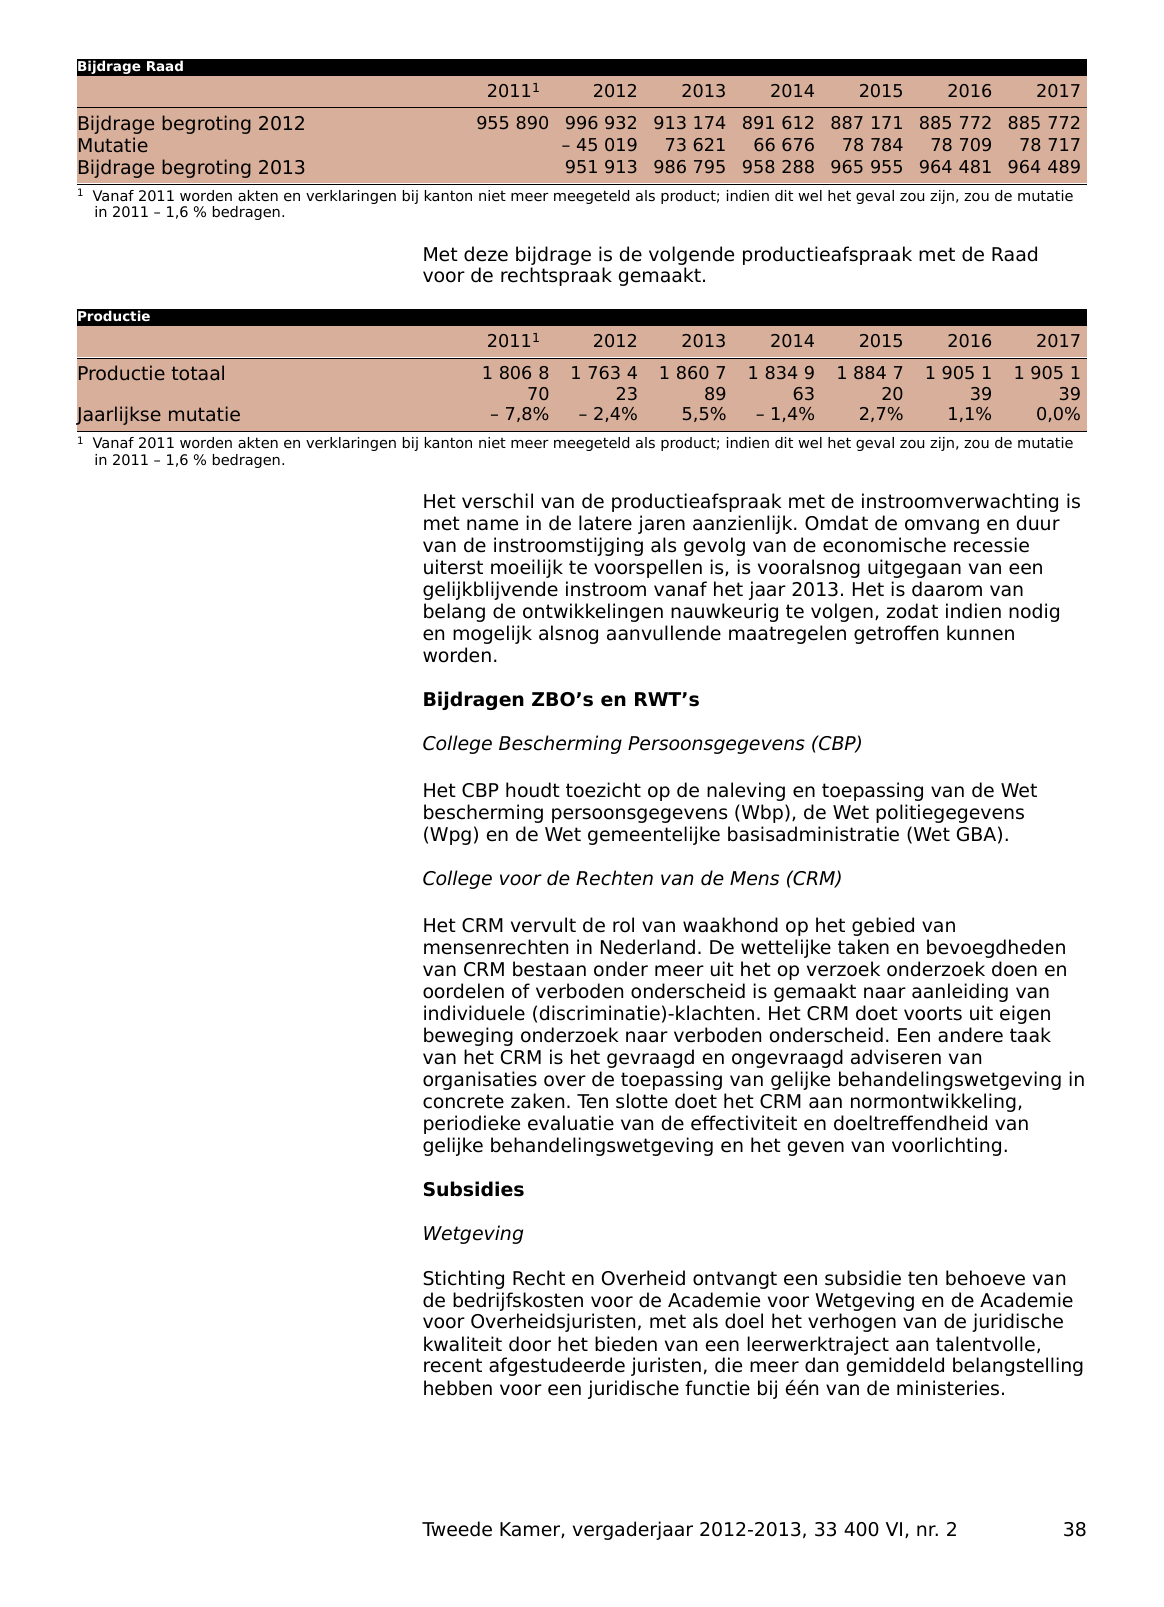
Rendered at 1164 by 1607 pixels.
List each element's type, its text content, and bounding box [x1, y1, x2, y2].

text Met deze bijdrage is de volgende productieafspraak met de Raad voor de rechtspraak gemaakt. [422, 243, 1087, 287]
text Het CRM vervult de rol van waakhond op het gebied van mensenrechten in Nederland. De wettelijke taken en bevoegdheden van CRM bestaan onder meer uit het op verzoek onderzoek doen en oordelen of verboden onderscheid is gemaakt naar aanleiding van individuele (discriminatie)-klachten. Het CRM doet voorts uit eigen beweging onderzoek naar verboden onderscheid. Een andere taak van het CRM is het gevraagd en ongevraagd adviseren van organisaties over de toepassing van gelijke behandelingswetgeving in concrete zaken. Ten slotte doet het CRM aan normontwikkeling, periodieke evaluatie van de effectiviteit en doeltreffendheid van gelijke behandelingswetgeving en het geven van voorlichting. [422, 915, 1087, 1157]
table_cell – 1,4% [732, 404, 821, 431]
table_cell 1 884 720 [821, 359, 909, 404]
table_cell 2017 [998, 76, 1087, 107]
table_cell 2012 [555, 326, 644, 357]
table_cell 951 913 [555, 157, 644, 183]
table_cell 78 784 [821, 135, 909, 157]
table_cell 996 932 [555, 108, 644, 135]
table_cell 2013 [644, 326, 732, 357]
table_cell 66 676 [732, 135, 821, 157]
table_cell 2015 [821, 326, 909, 357]
table_cell 2012 [555, 76, 644, 107]
table_cell [466, 135, 555, 157]
table_cell 1 806 870 [466, 359, 555, 404]
table_cell 20111 [466, 76, 555, 107]
subtitle Subsidies [422, 1179, 1087, 1201]
table_cell 913 174 [644, 108, 732, 135]
table_cell 2014 [732, 76, 821, 107]
table_cell [77, 326, 466, 357]
table_cell Mutatie [77, 135, 466, 157]
table_cell 2014 [732, 326, 821, 357]
table_cell 78 709 [909, 135, 998, 157]
table_cell 958 288 [732, 157, 821, 183]
table_cell 887 171 [821, 108, 909, 135]
table_cell Jaarlijkse mutatie [77, 404, 466, 431]
table_cell 955 890 [466, 108, 555, 135]
table_header Productie [77, 309, 1087, 325]
table_cell Bijdrage begroting 2012 [77, 108, 466, 135]
subtitle Wetgeving [422, 1223, 1087, 1245]
table_cell 1 Vanaf 2011 worden akten en verklaringen bij kanton niet meer meegeteld als product; indien dit wel het geval zou zijn, zou de mutatie in 2011 – 1,6 % bedragen. [77, 185, 1087, 221]
table_cell 1,1% [909, 404, 998, 431]
table_cell 965 955 [821, 157, 909, 183]
table_cell – 2,4% [555, 404, 644, 431]
table_cell 5,5% [644, 404, 732, 431]
table_cell 1 763 423 [555, 359, 644, 404]
table_cell 78 717 [998, 135, 1087, 157]
subtitle Bijdragen ZBO’s en RWT’s [422, 689, 1087, 711]
table_cell 1 905 139 [998, 359, 1087, 404]
table_cell Productie totaal [77, 359, 466, 404]
table_cell 20111 [466, 326, 555, 357]
table_cell 1 834 963 [732, 359, 821, 404]
table_cell 2,7% [821, 404, 909, 431]
text Het CBP houdt toezicht op de naleving en toepassing van de Wet bescherming persoonsgegevens (Wbp), de Wet politiegegevens (Wpg) en de Wet gemeentelijke basisadministratie (Wet GBA). [422, 780, 1087, 846]
table_cell – 7,8% [466, 404, 555, 431]
table_cell 2013 [644, 76, 732, 107]
table_cell 1 Vanaf 2011 worden akten en verklaringen bij kanton niet meer meegeteld als product; indien dit wel het geval zou zijn, zou de mutatie in 2011 – 1,6 % bedragen. [77, 432, 1087, 469]
table_cell 1 860 789 [644, 359, 732, 404]
table_cell 1 905 139 [909, 359, 998, 404]
table_cell 2016 [909, 326, 998, 357]
table_cell 0,0% [998, 404, 1087, 431]
table_cell 73 621 [644, 135, 732, 157]
table_cell 885 772 [909, 108, 998, 135]
table_cell 885 772 [998, 108, 1087, 135]
table_cell 891 612 [732, 108, 821, 135]
subtitle College voor de Rechten van de Mens (CRM) [422, 868, 1087, 890]
subtitle College Bescherming Persoonsgegevens (CBP) [422, 733, 1087, 755]
table_cell [77, 76, 466, 107]
table_cell – 45 019 [555, 135, 644, 157]
table_cell [466, 157, 555, 183]
text Stichting Recht en Overheid ontvangt een subsidie ten behoeve van de bedrijfskosten voor de Academie voor Wetgeving en de Academie voor Overheidsjuristen, met als doel het verhogen van de juridische kwaliteit door het bieden van een leerwerktraject aan talentvolle, recent afgestudeerde juristen, die meer dan gemiddeld belangstelling hebben voor een juridische functie bij één van de ministeries. [422, 1267, 1087, 1399]
table_cell 964 481 [909, 157, 998, 183]
table_cell 2017 [998, 326, 1087, 357]
table_cell 986 795 [644, 157, 732, 183]
table_cell 2016 [909, 76, 998, 107]
table_header Bijdrage Raad [77, 59, 1087, 75]
table_cell 2015 [821, 76, 909, 107]
table_cell Bijdrage begroting 2013 [77, 157, 466, 183]
text Het verschil van de productieafspraak met de instroomverwachting is met name in de latere jaren aanzienlijk. Omdat de omvang en duur van de instroomstijging als gevolg van de economische recessie uiterst moeilijk te voorspellen is, is vooralsnog uitgegaan van een gelijkblijvende instroom vanaf het jaar 2013. Het is daarom van belang de ontwikkelingen nauwkeurig te volgen, zodat indien nodig en mogelijk alsnog aanvullende maatregelen getroffen kunnen worden. [422, 491, 1087, 667]
table_cell 964 489 [998, 157, 1087, 183]
